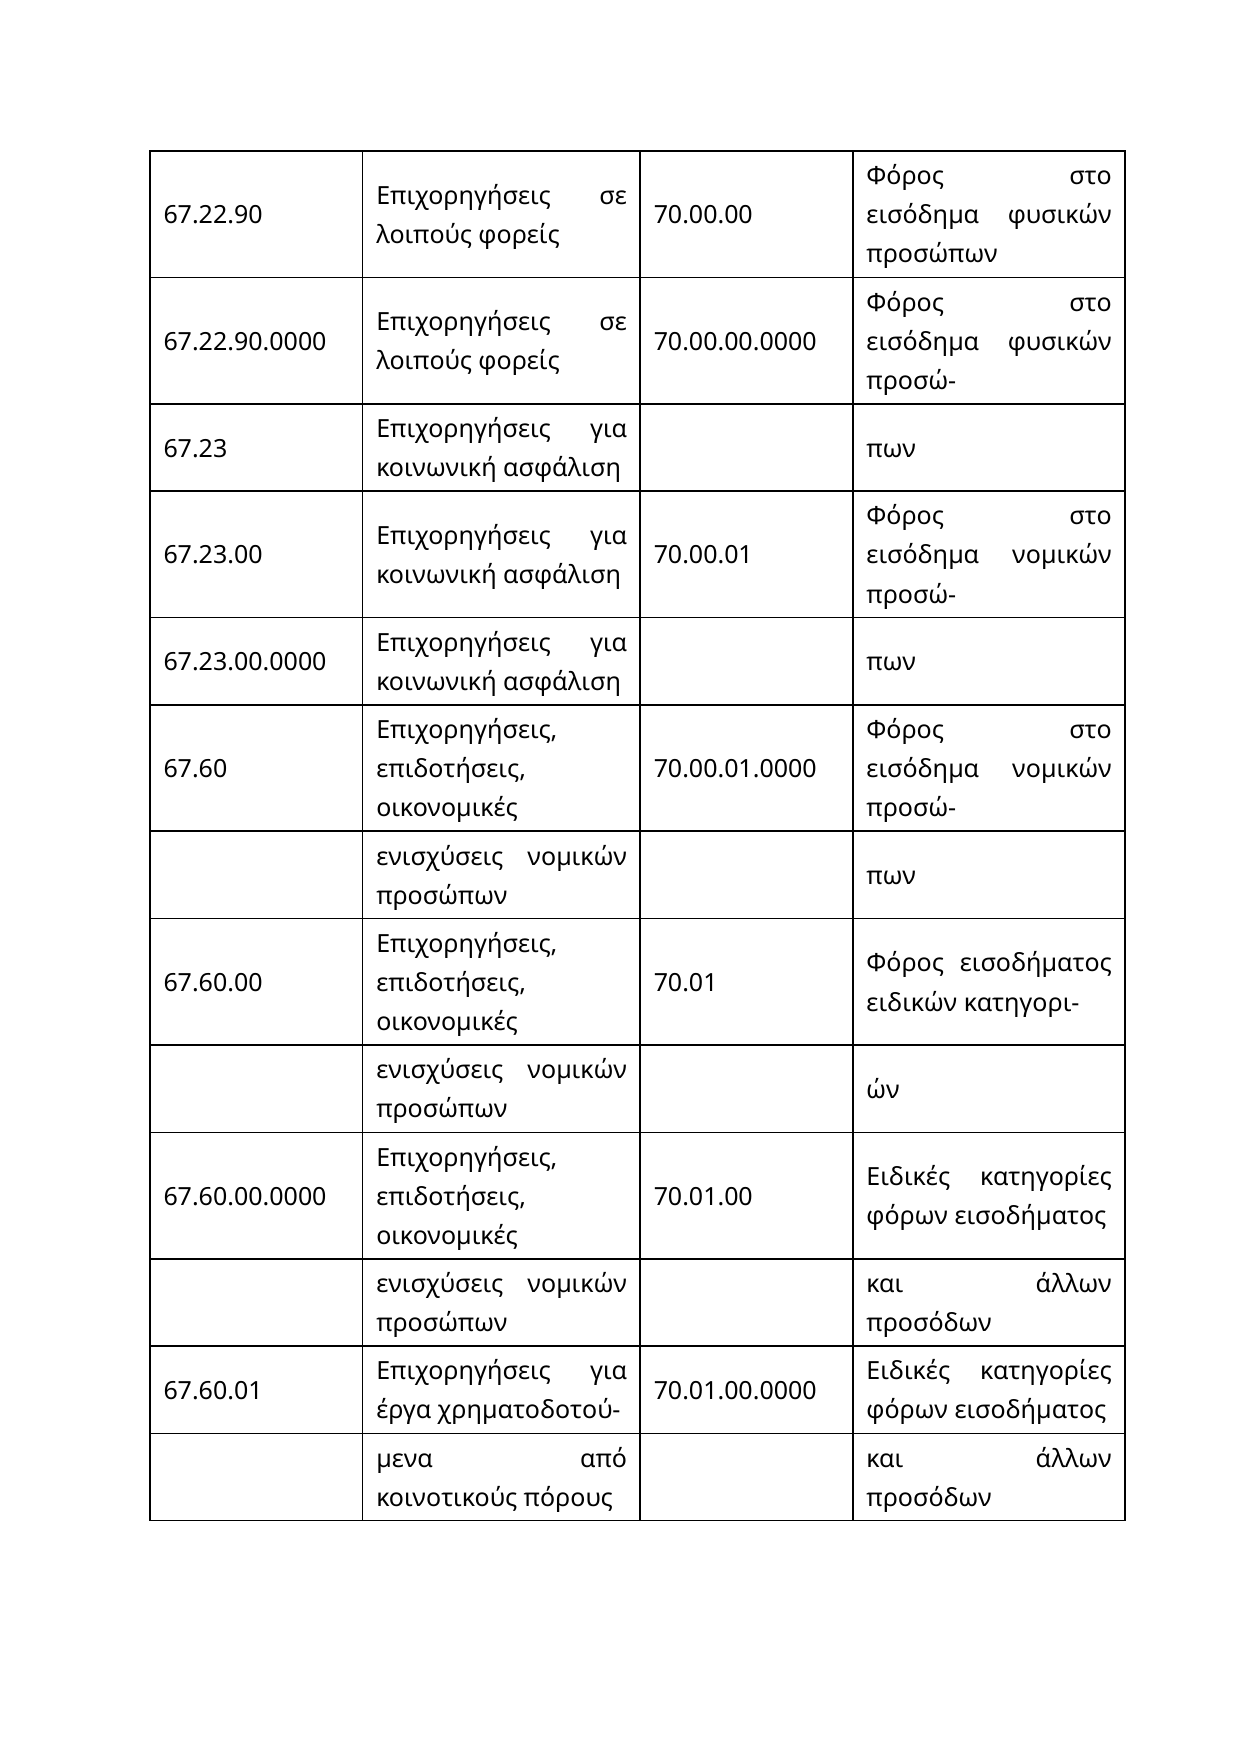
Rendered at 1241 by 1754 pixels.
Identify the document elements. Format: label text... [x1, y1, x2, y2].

table_cell Επιχορηγήσεις σε λοιπούς φορείς [363, 152, 639, 276]
table_cell ενισχύσεις νομικών προσώπων [363, 832, 639, 918]
table_cell Επιχορηγήσεις για έργα χρηματοδοτού- [363, 1347, 639, 1432]
table_cell πων [854, 405, 1124, 490]
table_cell Επιχορηγήσεις, επιδοτήσεις, οικονομικές [363, 706, 639, 830]
table_cell ενισχύσεις νομικών προσώπων [363, 1046, 639, 1131]
table_cell 67.23 [151, 405, 362, 490]
table_cell [151, 1434, 362, 1520]
table_cell 67.23.00 [151, 492, 362, 617]
table_cell Επιχορηγήσεις για κοινωνική ασφάλιση [363, 618, 639, 704]
table_cell [151, 1046, 362, 1131]
table_cell ών [854, 1046, 1124, 1131]
table_cell πων [854, 832, 1124, 918]
table_cell [641, 618, 852, 704]
table_cell 67.60 [151, 706, 362, 830]
table_cell Φόρος εισοδήματος ειδικών κατηγορι- [854, 919, 1124, 1044]
table_cell Επιχορηγήσεις, επιδοτήσεις, οικονομικές [363, 1133, 639, 1258]
table_cell Επιχορηγήσεις σε λοιπούς φορείς [363, 278, 639, 403]
table_cell και άλλων προσόδων [854, 1260, 1124, 1345]
table_cell 70.01 [641, 919, 852, 1044]
table_cell Φόρος στο εισόδημα φυσικών προσώπων [854, 152, 1124, 276]
table_cell [641, 1434, 852, 1520]
table_cell Ειδικές κατηγορίες φόρων εισοδήματος [854, 1133, 1124, 1258]
table_cell [151, 1260, 362, 1345]
table_cell 67.23.00.0000 [151, 618, 362, 704]
table_cell Ειδικές κατηγορίες φόρων εισοδήματος [854, 1347, 1124, 1432]
table_cell 70.01.00 [641, 1133, 852, 1258]
table_cell 67.60.01 [151, 1347, 362, 1432]
table_cell 67.60.00.0000 [151, 1133, 362, 1258]
table_cell 70.00.00.0000 [641, 278, 852, 403]
table_cell 70.00.01 [641, 492, 852, 617]
table_cell 67.22.90.0000 [151, 278, 362, 403]
table_cell Επιχορηγήσεις, επιδοτήσεις, οικονομικές [363, 919, 639, 1044]
table_cell [641, 832, 852, 918]
table_cell 70.01.00.0000 [641, 1347, 852, 1432]
table_cell 70.00.00 [641, 152, 852, 276]
table_cell 70.00.01.0000 [641, 706, 852, 830]
table_cell μενα από κοινοτικούς πόρους [363, 1434, 639, 1520]
table_cell Επιχορηγήσεις για κοινωνική ασφάλιση [363, 492, 639, 617]
table_cell 67.22.90 [151, 152, 362, 276]
table_cell 67.60.00 [151, 919, 362, 1044]
table_cell Φόρος στο εισόδημα νομικών προσώ- [854, 706, 1124, 830]
table_cell Φόρος στο εισόδημα νομικών προσώ- [854, 492, 1124, 617]
table_cell πων [854, 618, 1124, 704]
table_cell Επιχορηγήσεις για κοινωνική ασφάλιση [363, 405, 639, 490]
table_cell [641, 1260, 852, 1345]
table_cell [151, 832, 362, 918]
table_cell Φόρος στο εισόδημα φυσικών προσώ- [854, 278, 1124, 403]
table_cell [641, 405, 852, 490]
table_cell ενισχύσεις νομικών προσώπων [363, 1260, 639, 1345]
table_cell και άλλων προσόδων [854, 1434, 1124, 1520]
table_cell [641, 1046, 852, 1131]
